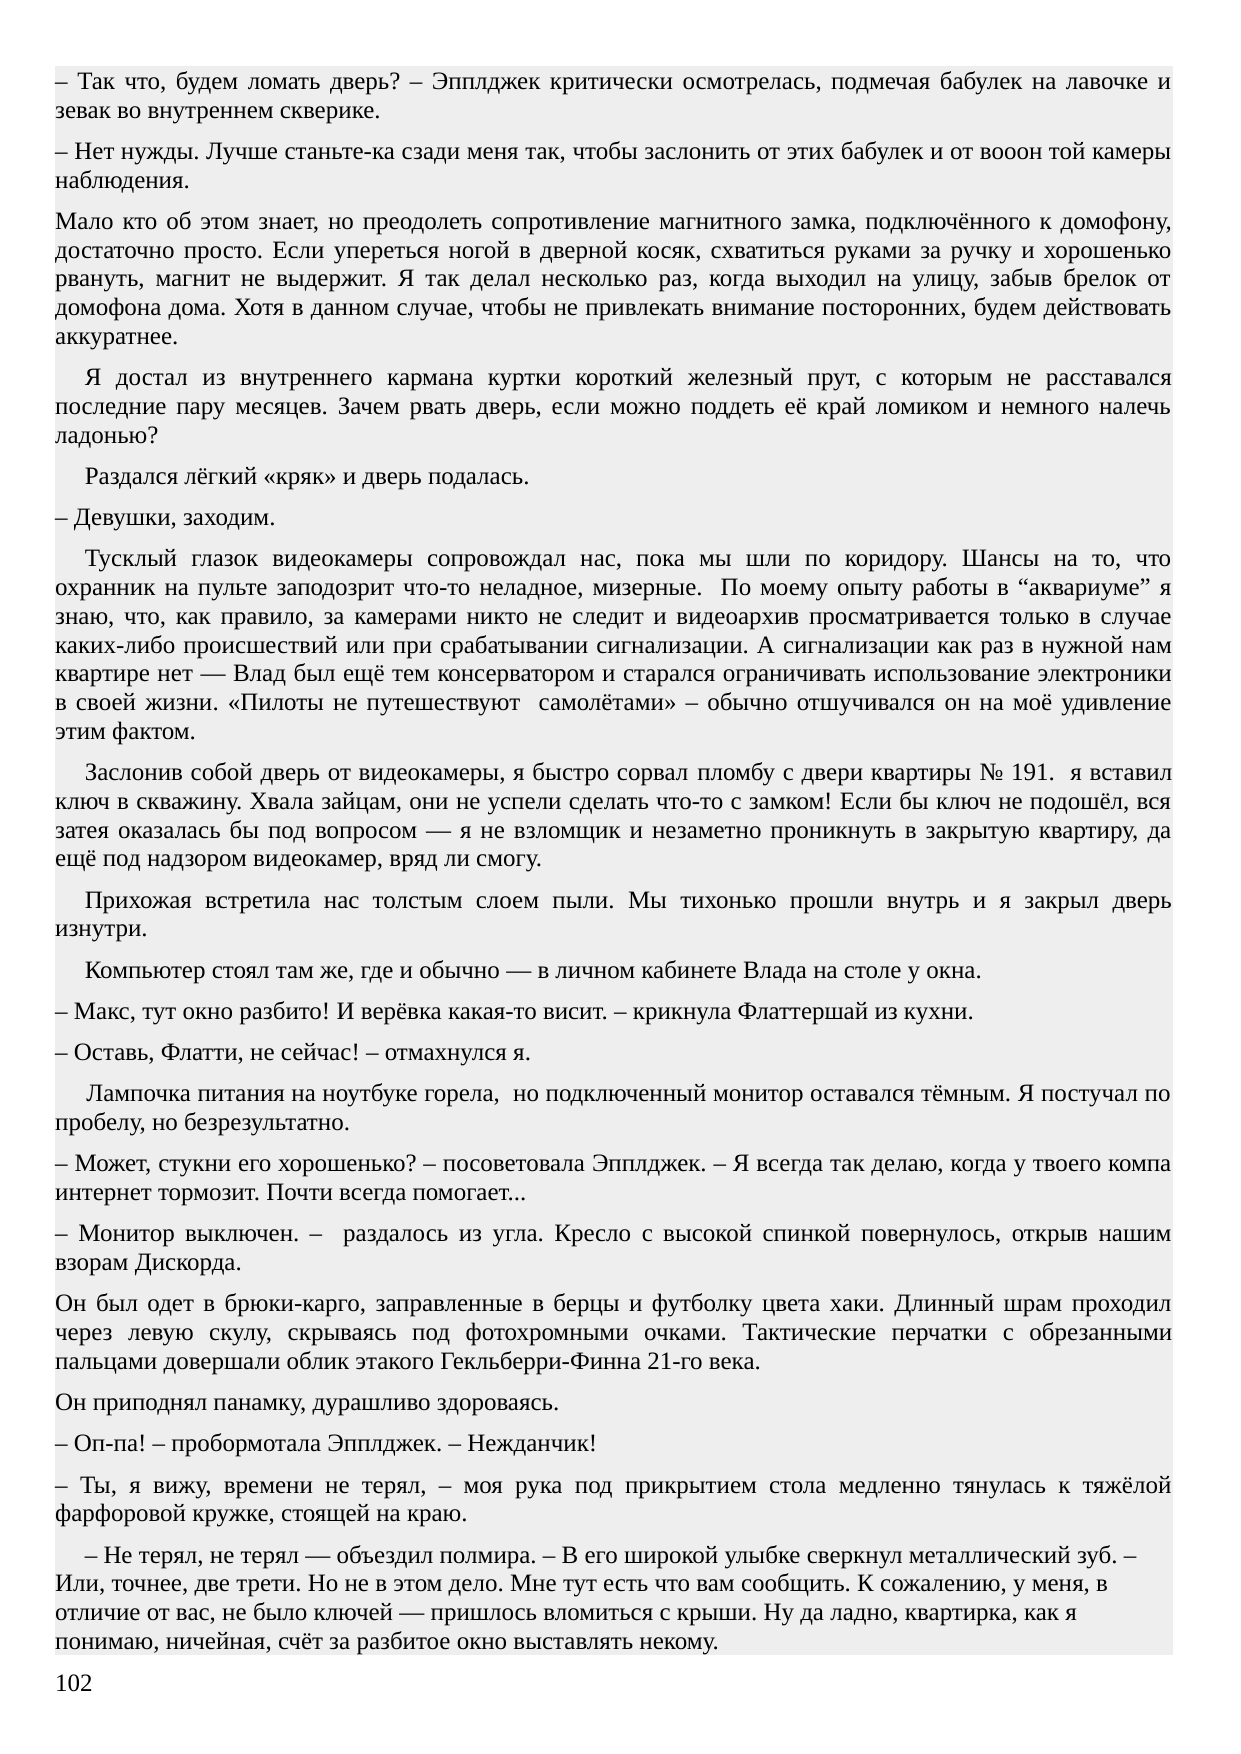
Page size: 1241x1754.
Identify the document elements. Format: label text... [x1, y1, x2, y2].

text – Не терял, не терял — объездил полмира. – В его широкой улыбке сверкнул металлический зуб. – Или, точнее, две трети. Но не в этом дело. Мне тут есть что вам сообщить. К сожалению, у меня, в отличие от вас, не было ключей — пришлось вломиться с крыши. Ну да ладно, квартирка, как я понимаю, ничейная, счёт за разбитое окно выставлять некому. [55, 1540, 1173, 1655]
text Компьютер стоял там же, где и обычно — в личном кабинете Влада на столе у окна. [55, 955, 1173, 983]
text Он был одет в брюки-карго, заправленные в берцы и футболку цвета хаки. Длинный шрам проходил через левую скулу, скрываясь под фотохромными очками. Тактические перчатки с обрезанными пальцами довершали облик этакого Гекльберри-Финна 21-го века. [55, 1288, 1173, 1375]
text Прихожая встретила нас толстым слоем пыли. Мы тихонько прошли внутрь и я закрыл дверь изнутри. [55, 885, 1173, 942]
text – Так что, будем ломать дверь? – Эпплджек критически осмотрелась, подмечая бабулек на лавочке и зевак во внутреннем скверике. [55, 66, 1173, 123]
text – Может, стукни его хорошенько? – посоветовала Эпплджек. – Я всегда так делаю, когда у твоего компа интернет тормозит. Почти всегда помогает... [55, 1148, 1173, 1206]
text Я достал из внутреннего кармана куртки короткий железный прут, с которым не расставался последние пару месяцев. Зачем рвать дверь, если можно поддеть её край ломиком и немного налечь ладонью? [55, 362, 1173, 448]
text Тусклый глазок видеокамеры сопровождал нас, пока мы шли по коридору. Шансы на то, что охранник на пульте заподозрит что-то неладное, мизерные. По моему опыту работы в “аквариуме” я знаю, что, как правило, за камерами никто не следит и видеоархив просматривается только в случае каких-либо происшествий или при срабатывании сигнализации. А сигнализации как раз в нужной нам квартире нет — Влад был ещё тем консерватором и старался ограничивать использование электроники в своей жизни. «Пилоты не путешествуют самолётами» – обычно отшучивался он на моё удивление этим фактом. [55, 543, 1173, 745]
text – Нет нужды. Лучше станьте-ка сзади меня так, чтобы заслонить от этих бабулек и от вооон той камеры наблюдения. [55, 136, 1173, 193]
text – Макс, тут окно разбито! И верёвка какая-то висит. – крикнула Флаттершай из кухни. [55, 996, 1173, 1025]
text Лампочка питания на ноутбуке горела, но подключенный монитор оставался тёмным. Я постучал по пробелу, но безрезультатно. [55, 1078, 1173, 1136]
text Он приподнял панамку, дурашливо здороваясь. [55, 1387, 1173, 1416]
text – Ты, я вижу, времени не терял, – моя рука под прикрытием стола медленно тянулась к тяжёлой фарфоровой кружке, стоящей на краю. [55, 1470, 1173, 1527]
text – Девушки, заходим. [55, 502, 1173, 531]
list Мало кто об этом знает, но преодолеть сопротивление магнитного замка, подключённого к домофону, достаточно просто. Если упереться ногой в дверной косяк, схватиться руками за ручку и хорошенько рвануть, магнит не выдержит. Я так делал несколько раз, когда выходил на улицу, забыв брелок от домофона дома. Хотя в данном случае, чтобы не привлекать внимание посторонних, будем действовать аккуратнее. [55, 206, 1173, 350]
text Раздался лёгкий «кряк» и дверь подалась. [55, 461, 1173, 490]
text Заслонив собой дверь от видеокамеры, я быстро сорвал пломбу с двери квартиры № 191. я вставил ключ в скважину. Хвала зайцам, они не успели сделать что-то с замком! Если бы ключ не подошёл, вся затея оказалась бы под вопросом — я не взломщик и незаметно проникнуть в закрытую квартиру, да ещё под надзором видеокамер, вряд ли смогу. [55, 757, 1173, 872]
text – Оставь, Флатти, не сейчас! – отмахнулся я. [55, 1037, 1173, 1066]
text – Монитор выключен. – раздалось из угла. Кресло с высокой спинкой повернулось, открыв нашим взорам Дискорда. [55, 1218, 1173, 1276]
text – Оп-па! – пробормотала Эпплджек. – Нежданчик! [55, 1428, 1173, 1457]
